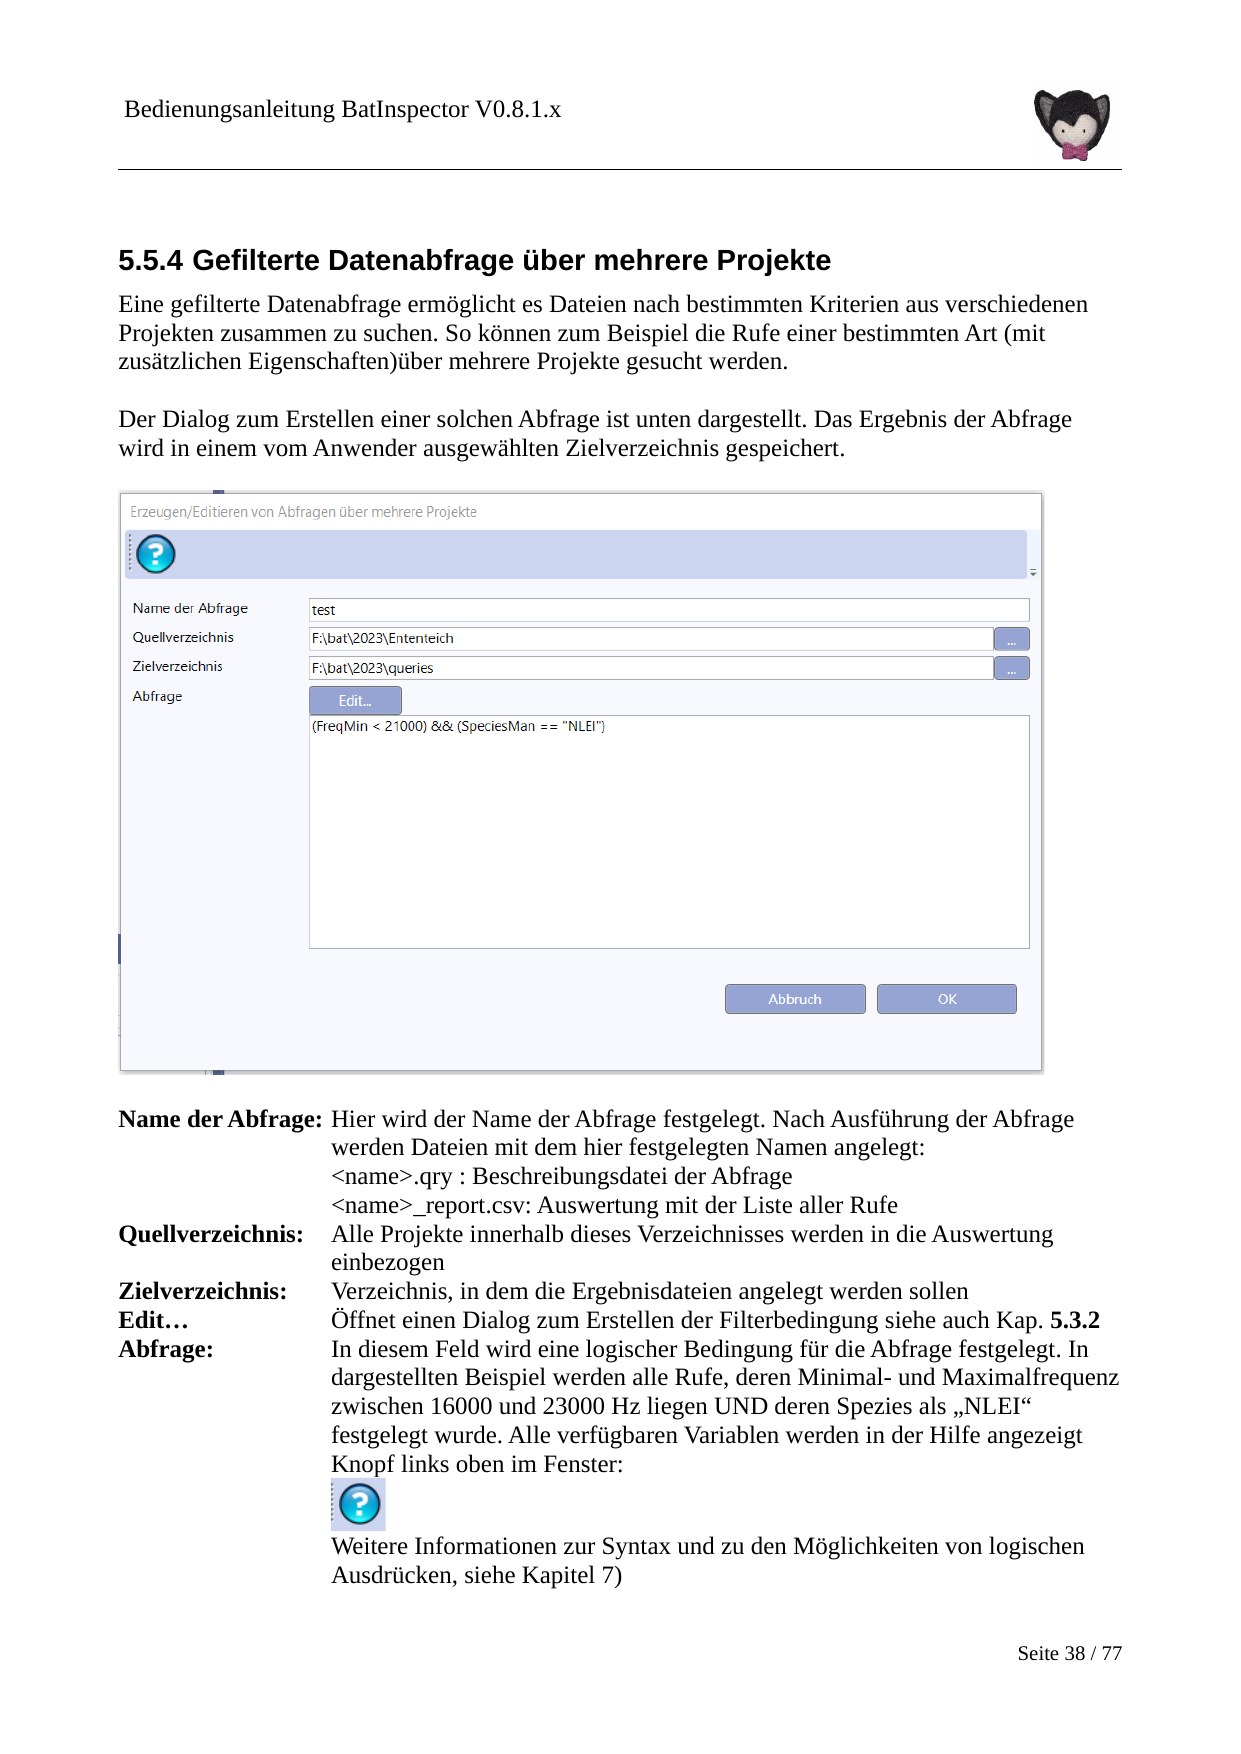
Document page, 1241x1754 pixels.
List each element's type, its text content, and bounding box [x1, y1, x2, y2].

text Abfrage: In diesem Feld wird eine logischer Bedingung für die Abfrage festgelegt. In dargestellten Beispiel werden alle Rufe, deren Minimal- und Maximalfrequenz zwischen 16000 und 23000 Hz liegen UND deren Spezies als „NLEI“ festgelegt wurde. Alle verfügbaren Variablen werden in der Hilfe angezeigt Knopf links oben im Fenster: Weitere Informationen zur Syntax und zu den Möglichkeiten von logischen Ausdrücken, siehe Kapitel 7) [118, 1334, 1122, 1589]
text Edit… Öffnet einen Dialog zum Erstellen der Filterbedingung siehe auch Kap. 5.3.2 [118, 1305, 1122, 1334]
subtitle Gefilterte Datenabfrage über mehrere Projekte [118, 243, 1122, 276]
text Name der Abfrage: Hier wird der Name der Abfrage festgelegt. Nach Ausführung der Abfrage werden Dateien mit dem hier festgelegten Namen angelegt: <name>.qry : Beschreibungsdatei der Abfrage <name>_report.csv: Auswertung mit der Liste aller Rufe [118, 1104, 1122, 1219]
text Zielverzeichnis: Verzeichnis, in dem die Ergebnisdateien angelegt werden sollen [118, 1276, 1122, 1305]
text Eine gefilterte Datenabfrage ermöglicht es Dateien nach bestimmten Kriterien aus verschiedenen Projekten zusammen zu suchen. So können zum Beispiel die Rufe einer bestimmten Art (mit zusätzlichen Eigenschaften)über mehrere Projekte gesucht werden. [118, 289, 1122, 375]
picture [330, 1477, 386, 1532]
text Der Dialog zum Erstellen einer solchen Abfrage ist unten dargestellt. Das Ergebnis der Abfrage wird in einem vom Anwender ausgewählten Zielverzeichnis gespeichert. [118, 404, 1122, 461]
picture [1030, 80, 1119, 169]
picture [118, 490, 1045, 1075]
text Quellverzeichnis: Alle Projekte innerhalb dieses Verzeichnisses werden in die Auswertung einbezogen [118, 1219, 1122, 1276]
